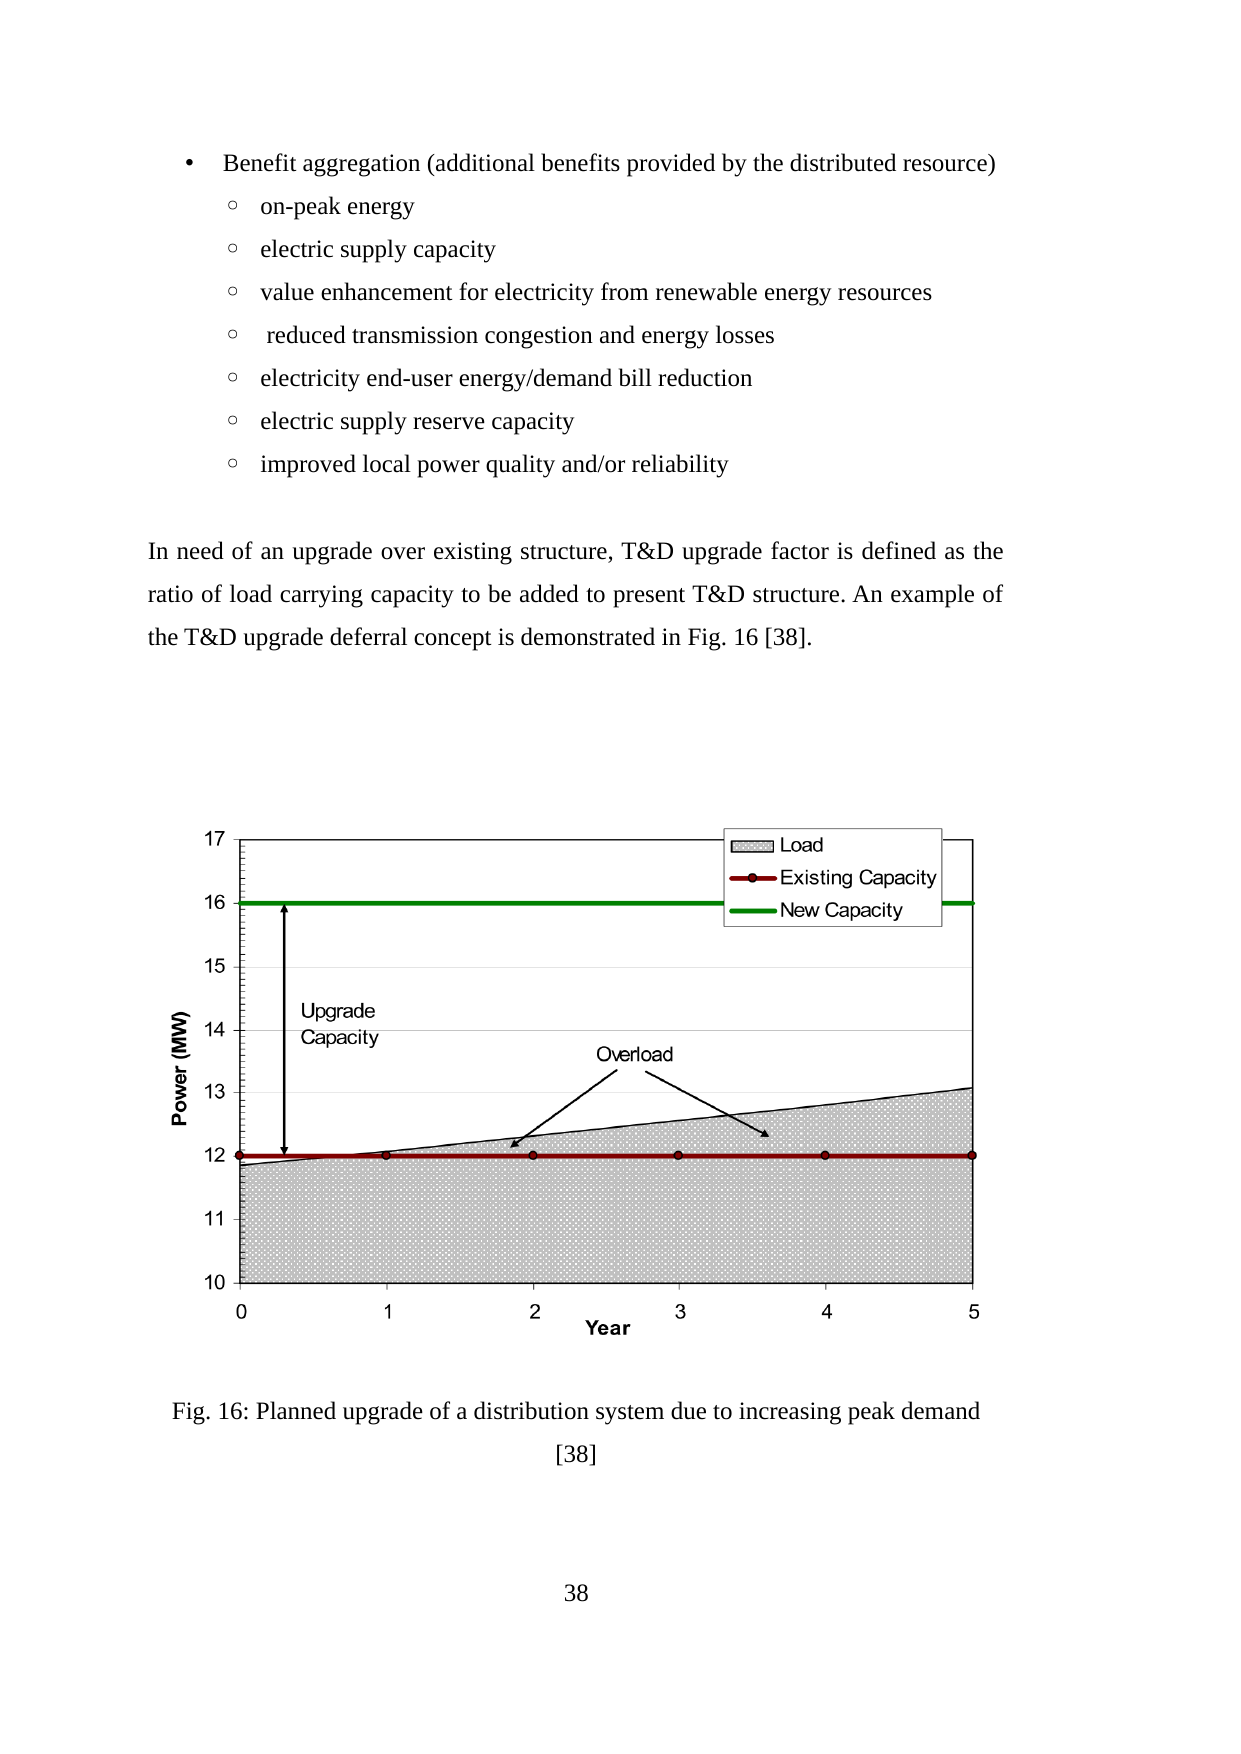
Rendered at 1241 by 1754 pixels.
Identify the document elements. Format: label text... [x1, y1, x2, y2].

list reduced transmission congestion and energy losses [223, 320, 1004, 349]
list electricity end-user energy/demand bill reduction [223, 363, 1004, 392]
list electric supply capacity [223, 234, 1004, 263]
picture [147, 807, 1005, 1343]
text Fig. 16: Planned upgrade of a distribution system due to increasing peak demand [38] [148, 1396, 1004, 1468]
list value enhancement for electricity from renewable energy resources [223, 277, 1004, 306]
list improved local power quality and/or reliability [223, 449, 1004, 478]
text In need of an upgrade over existing structure, T&D upgrade factor is defined as the ratio of load carrying capacity to be added to present T&D structure. An example of the T&D upgrade deferral concept is demonstrated in Fig. 16 [38]. [148, 536, 1004, 651]
list on-peak energy [223, 191, 1004, 219]
list Benefit aggregation (additional benefits provided by the distributed resource) [185, 148, 1004, 176]
list electric supply reserve capacity [223, 406, 1004, 435]
